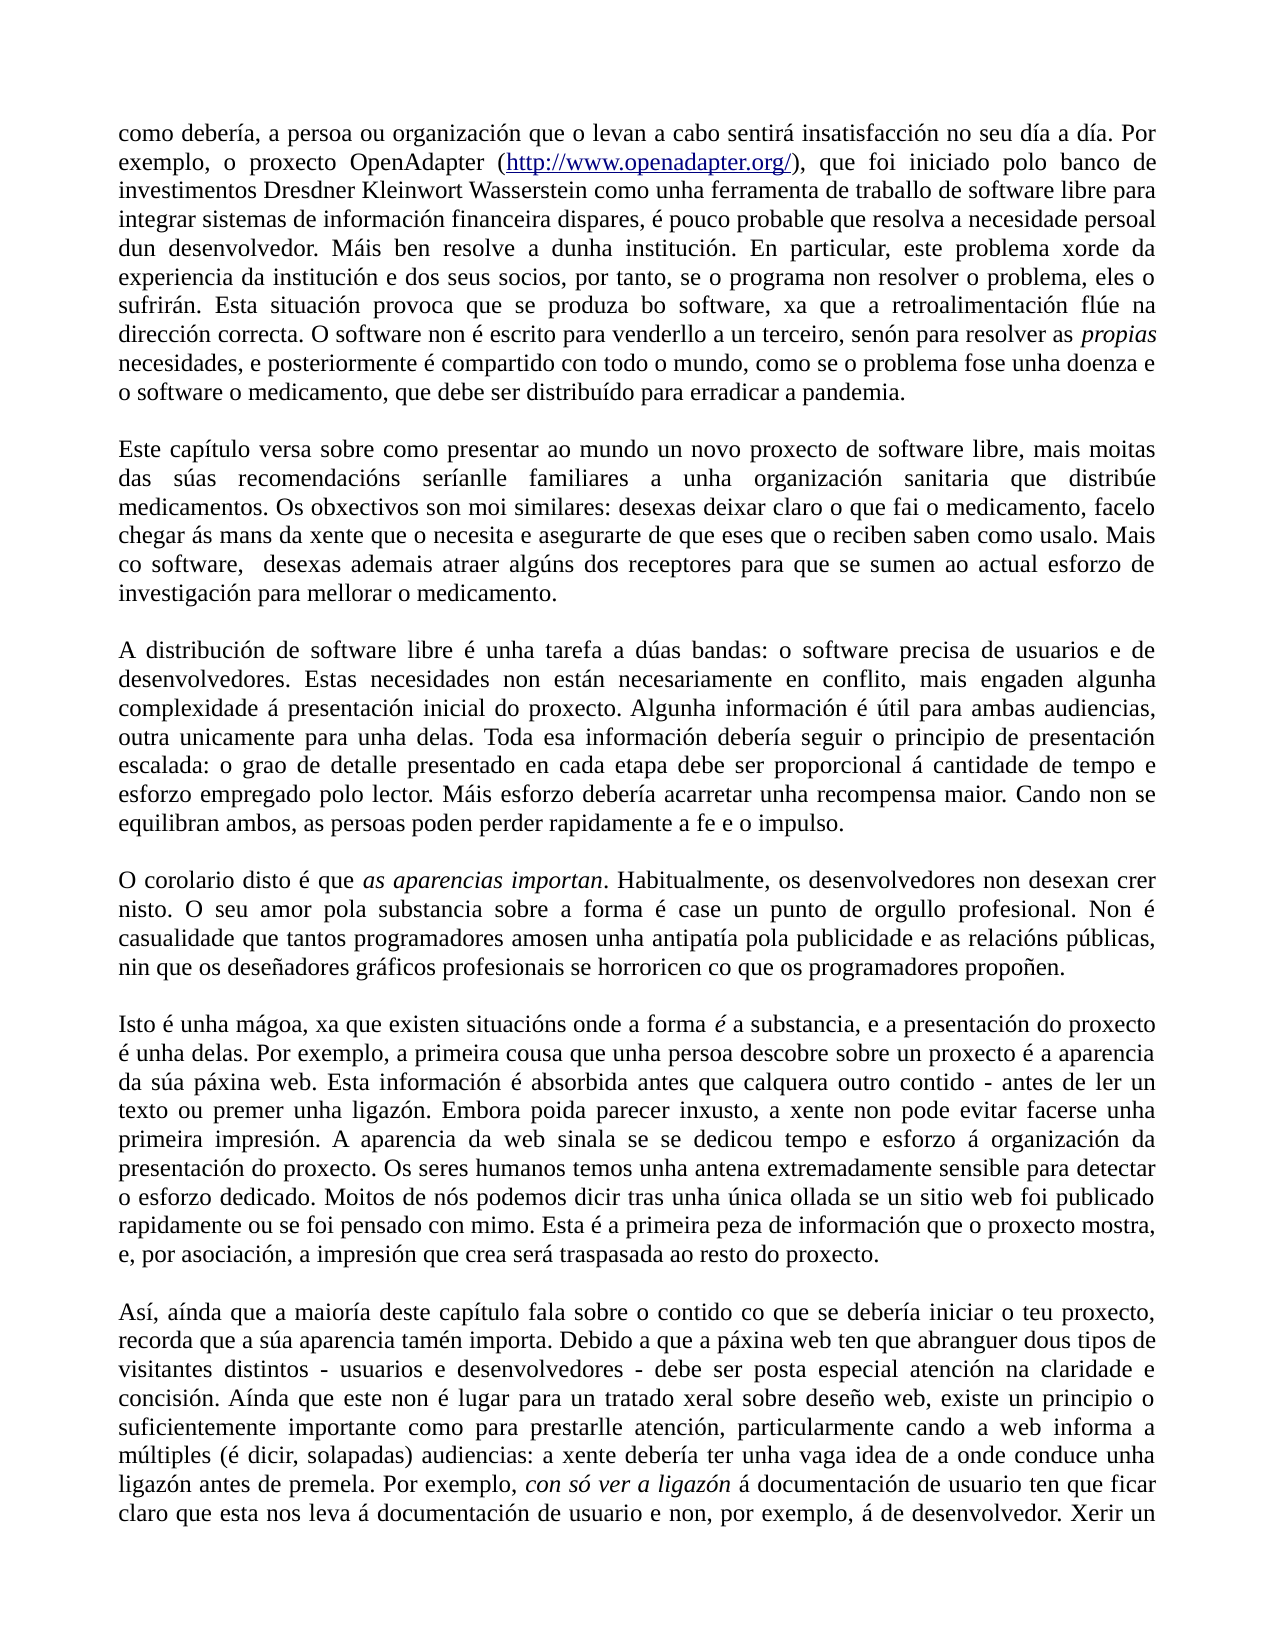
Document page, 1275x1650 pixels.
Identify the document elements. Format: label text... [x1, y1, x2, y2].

text como debería, a persoa ou organización que o levan a cabo sentirá insatisfacción no seu día a día. Por exemplo, o proxecto OpenAdapter (http://www.openadapter.org/), que foi iniciado polo banco de investimentos Dresdner Kleinwort Wasserstein como unha ferramenta de traballo de software libre para integrar sistemas de información financeira dispares, é pouco probable que resolva a necesidade persoal dun desenvolvedor. Máis ben resolve a dunha institución. En particular, este problema xorde da experiencia da institución e dos seus socios, por tanto, se o programa non resolver o problema, eles o sufrirán. Esta situación provoca que se produza bo software, xa que a retroalimentación flúe na dirección correcta. O software non é escrito para venderllo a un terceiro, senón para resolver as propias necesidades, e posteriormente é compartido con todo o mundo, como se o problema fose unha doenza e o software o medicamento, que debe ser distribuído para erradicar a pandemia. [118, 118, 1157, 406]
text Este capítulo versa sobre como presentar ao mundo un novo proxecto de software libre, mais moitas das súas recomendacións seríanlle familiares a unha organización sanitaria que distribúe medicamentos. Os obxectivos son moi similares: desexas deixar claro o que fai o medicamento, facelo chegar ás mans da xente que o necesita e asegurarte de que eses que o reciben saben como usalo. Mais co software, desexas ademais atraer algúns dos receptores para que se sumen ao actual esforzo de investigación para mellorar o medicamento. [118, 434, 1157, 607]
text O corolario disto é que as aparencias importan. Habitualmente, os desenvolvedores non desexan crer nisto. O seu amor pola substancia sobre a forma é case un punto de orgullo profesional. Non é casualidade que tantos programadores amosen unha antipatía pola publicidade e as relacións públicas, nin que os deseñadores gráficos profesionais se horroricen co que os programadores propoñen. [118, 866, 1157, 981]
text Isto é unha mágoa, xa que existen situacións onde a forma é a substancia, e a presentación do proxecto é unha delas. Por exemplo, a primeira cousa que unha persoa descobre sobre un proxecto é a aparencia da súa páxina web. Esta información é absorbida antes que calquera outro contido - antes de ler un texto ou premer unha ligazón. Embora poida parecer inxusto, a xente non pode evitar facerse unha primeira impresión. A aparencia da web sinala se se dedicou tempo e esforzo á organización da presentación do proxecto. Os seres humanos temos unha antena extremadamente sensible para detectar o esforzo dedicado. Moitos de nós podemos dicir tras unha única ollada se un sitio web foi publicado rapidamente ou se foi pensado con mimo. Esta é a primeira peza de información que o proxecto mostra, e, por asociación, a impresión que crea será traspasada ao resto do proxecto. [118, 1009, 1157, 1268]
text A distribución de software libre é unha tarefa a dúas bandas: o software precisa de usuarios e de desenvolvedores. Estas necesidades non están necesariamente en conflito, mais engaden algunha complexidade á presentación inicial do proxecto. Algunha información é útil para ambas audiencias, outra unicamente para unha delas. Toda esa información debería seguir o principio de presentación escalada: o grao de detalle presentado en cada etapa debe ser proporcional á cantidade de tempo e esforzo empregado polo lector. Máis esforzo debería acarretar unha recompensa maior. Cando non se equilibran ambos, as persoas poden perder rapidamente a fe e o impulso. [118, 636, 1157, 837]
text Así, aínda que a maioría deste capítulo fala sobre o contido co que se debería iniciar o teu proxecto, recorda que a súa aparencia tamén importa. Debido a que a páxina web ten que abranguer dous tipos de visitantes distintos - usuarios e desenvolvedores - debe ser posta especial atención na claridade e concisión. Aínda que este non é lugar para un tratado xeral sobre deseño web, existe un principio o suficientemente importante como para prestarlle atención, particularmente cando a web informa a múltiples (é dicir, solapadas) audiencias: a xente debería ter unha vaga idea de a onde conduce unha ligazón antes de premela. Por exemplo, con só ver a ligazón á documentación de usuario ten que ficar claro que esta nos leva á documentación de usuario e non, por exemplo, á de desenvolvedor. Xerir un [118, 1297, 1157, 1527]
